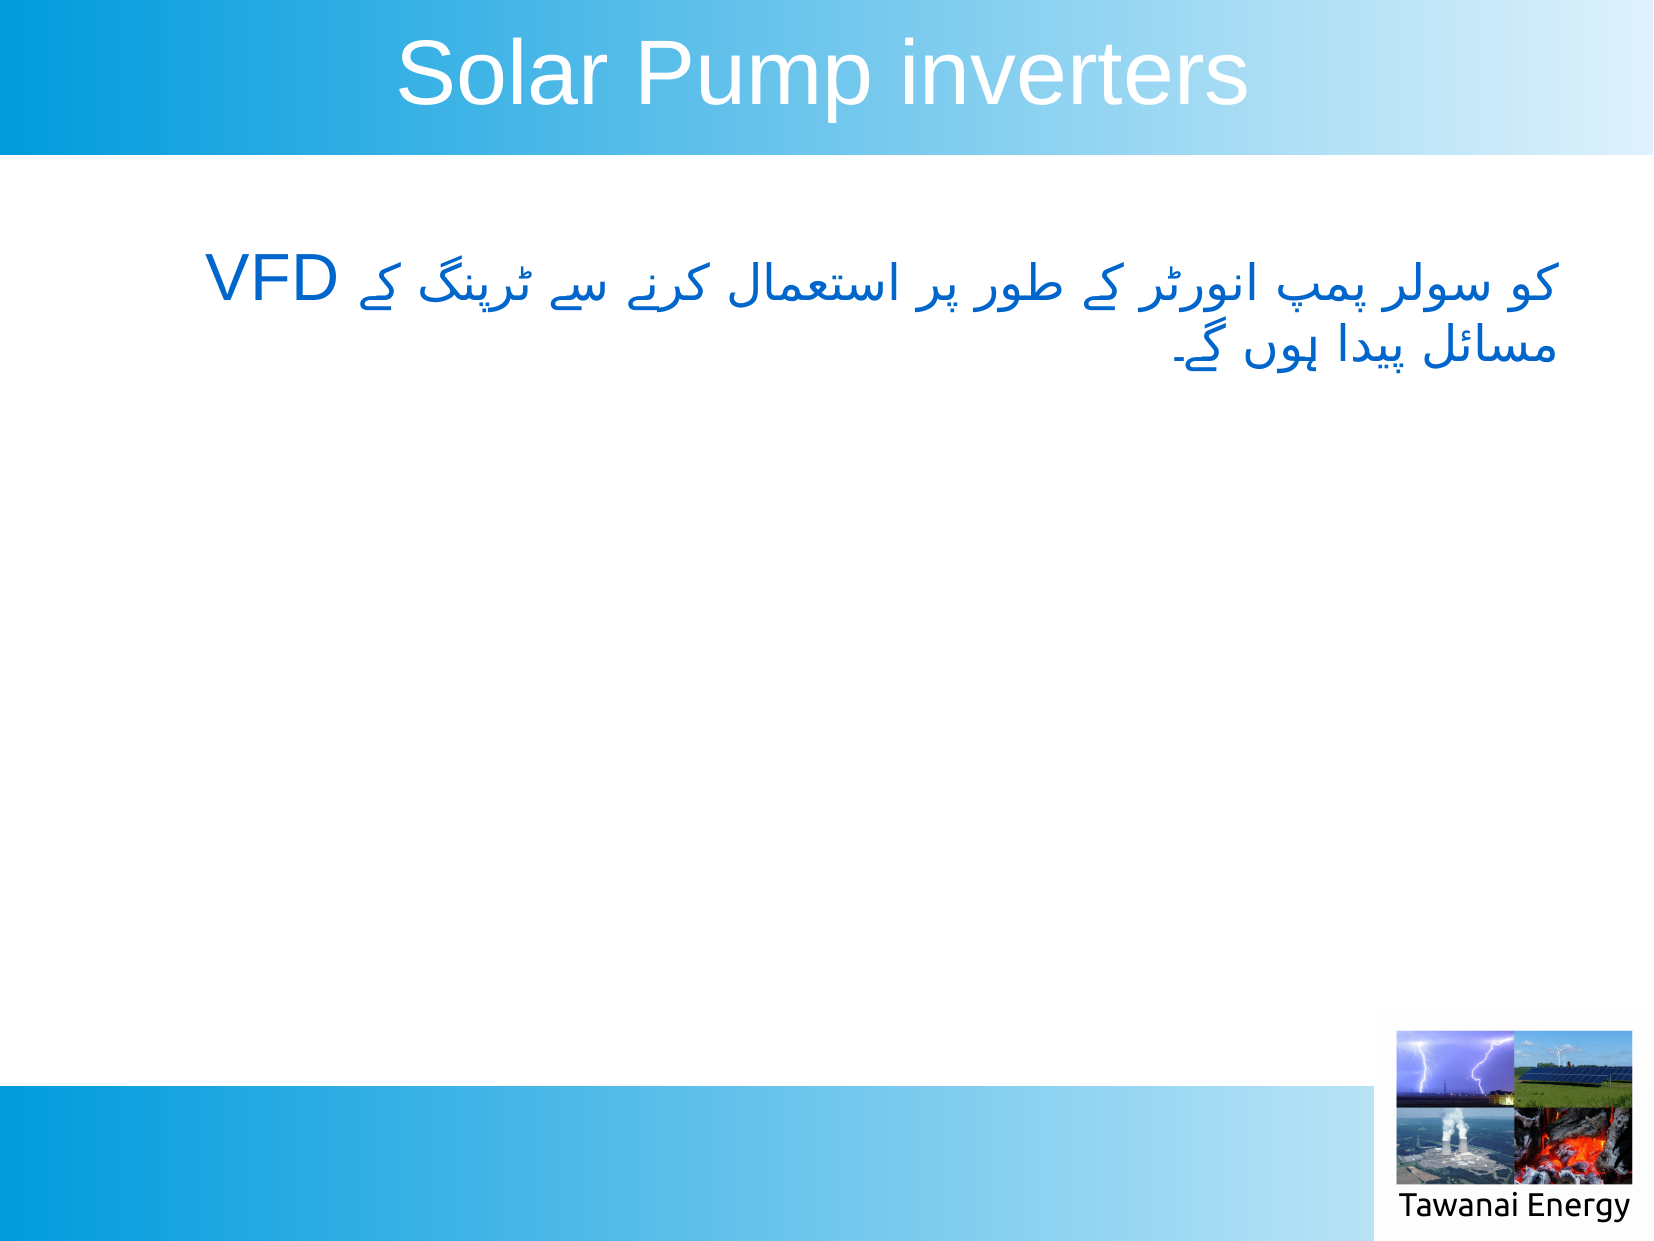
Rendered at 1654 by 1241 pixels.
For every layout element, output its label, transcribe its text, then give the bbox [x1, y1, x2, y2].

title Solar Pump inverters [79, 20, 1568, 126]
list VFD کو سولر پمپ انورٹر کے طور پر استعمال کرنے سے ٹرپنگ کے مسائل پیدا ہوں گے۔ [105, 240, 1561, 1006]
picture [1374, 1009, 1654, 1241]
